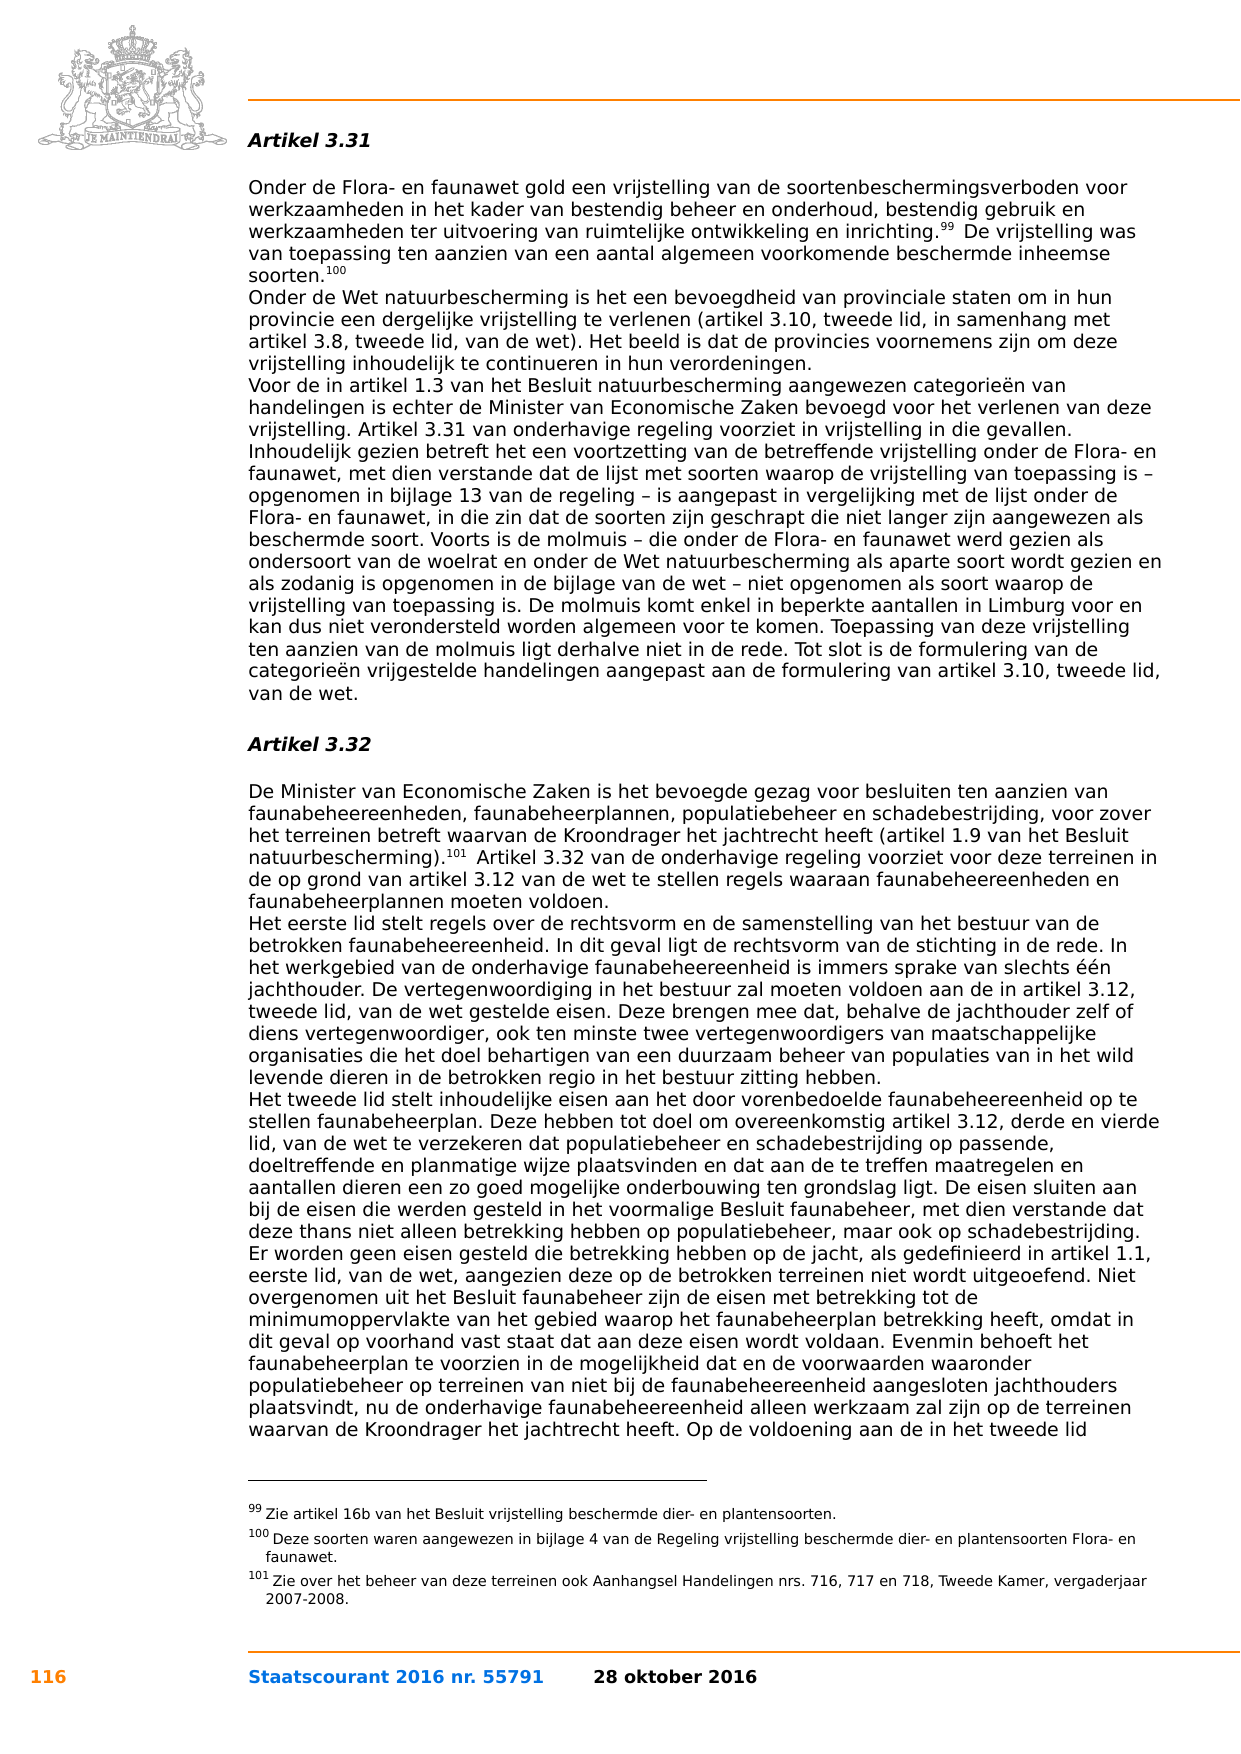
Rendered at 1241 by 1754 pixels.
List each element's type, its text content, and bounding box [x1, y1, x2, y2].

text Zie over het beheer van deze terreinen ook Aanhangsel Handelingen nrs. 716, 717 en 718, Tweede Kamer, vergaderjaar 2007-2008. [248, 1569, 1163, 1608]
subtitle Artikel 3.32 [248, 734, 1163, 756]
text Deze soorten waren aangewezen in bijlage 4 van de Regeling vrijstelling beschermde dier- en plantensoorten Flora- en faunawet. [248, 1527, 1163, 1566]
subtitle Artikel 3.31 [248, 130, 1163, 152]
picture [38, 25, 227, 150]
text Het tweede lid stelt inhoudelijke eisen aan het door vorenbedoelde faunabeheereenheid op te stellen faunabeheerplan. Deze hebben tot doel om overeenkomstig artikel 3.12, derde en vierde lid, van de wet te verzekeren dat populatiebeheer en schadebestrijding op passende, doeltreffende en planmatige wijze plaatsvinden en dat aan de te treffen maatregelen en aantallen dieren een zo goed mogelijke onderbouwing ten grondslag ligt. De eisen sluiten aan bij de eisen die werden gesteld in het voormalige Besluit faunabeheer, met dien verstande dat deze thans niet alleen betrekking hebben op populatiebeheer, maar ook op schadebestrijding. Er worden geen eisen gesteld die betrekking hebben op de jacht, als gedefinieerd in artikel 1.1, eerste lid, van de wet, aangezien deze op de betrokken terreinen niet wordt uitgeoefend. Niet overgenomen uit het Besluit faunabeheer zijn de eisen met betrekking tot de minimumoppervlakte van het gebied waarop het faunabeheerplan betrekking heeft, omdat in dit geval op voorhand vast staat dat aan deze eisen wordt voldaan. Evenmin behoeft het faunabeheerplan te voorzien in de mogelijkheid dat en de voorwaarden waaronder populatiebeheer op terreinen van niet bij de faunabeheereenheid aangesloten jachthouders plaatsvindt, nu de onderhavige faunabeheereenheid alleen werkzaam zal zijn op de terreinen waarvan de Kroondrager het jachtrecht heeft. Op de voldoening aan de in het tweede lid [248, 1089, 1163, 1441]
text Voor de in artikel 1.3 van het Besluit natuurbescherming aangewezen categorieën van handelingen is echter de Minister van Economische Zaken bevoegd voor het verlenen van deze vrijstelling. Artikel 3.31 van onderhavige regeling voorziet in vrijstelling in die gevallen. Inhoudelijk gezien betreft het een voortzetting van de betreffende vrijstelling onder de Flora- en faunawet, met dien verstande dat de lijst met soorten waarop de vrijstelling van toepassing is – opgenomen in bijlage 13 van de regeling – is aangepast in vergelijking met de lijst onder de Flora- en faunawet, in die zin dat de soorten zijn geschrapt die niet langer zijn aangewezen als beschermde soort. Voorts is de molmuis – die onder de Flora- en faunawet werd gezien als ondersoort van de woelrat en onder de Wet natuurbescherming als aparte soort wordt gezien en als zodanig is opgenomen in de bijlage van de wet – niet opgenomen als soort waarop de vrijstelling van toepassing is. De molmuis komt enkel in beperkte aantallen in Limburg voor en kan dus niet verondersteld worden algemeen voor te komen. Toepassing van deze vrijstelling ten aanzien van de molmuis ligt derhalve niet in de rede. Tot slot is de formulering van de categorieën vrijgestelde handelingen aangepast aan de formulering van artikel 3.10, tweede lid, van de wet. [248, 375, 1163, 704]
text Zie artikel 16b van het Besluit vrijstelling beschermde dier- en plantensoorten. [248, 1502, 1163, 1524]
text Onder de Wet natuurbescherming is het een bevoegdheid van provinciale staten om in hun provincie een dergelijke vrijstelling te verlenen (artikel 3.10, tweede lid, in samenhang met artikel 3.8, tweede lid, van de wet). Het beeld is dat de provincies voornemens zijn om deze vrijstelling inhoudelijk te continueren in hun verordeningen. [248, 287, 1163, 375]
text Onder de Flora- en faunawet gold een vrijstelling van de soortenbeschermingsverboden voor werkzaamheden in het kader van bestendig beheer en onderhoud, bestendig gebruik en werkzaamheden ter uitvoering van ruimtelijke ontwikkeling en inrichting. De vrijstelling was van toepassing ten aanzien van een aantal algemeen voorkomende beschermde inheemse soorten. [248, 177, 1163, 287]
text Het eerste lid stelt regels over de rechtsvorm en de samenstelling van het bestuur van de betrokken faunabeheereenheid. In dit geval ligt de rechtsvorm van de stichting in de rede. In het werkgebied van de onderhavige faunabeheereenheid is immers sprake van slechts één jachthouder. De vertegenwoordiging in het bestuur zal moeten voldoen aan de in artikel 3.12, tweede lid, van de wet gestelde eisen. Deze brengen mee dat, behalve de jachthouder zelf of diens vertegenwoordiger, ook ten minste twee vertegenwoordigers van maatschappelijke organisaties die het doel behartigen van een duurzaam beheer van populaties van in het wild levende dieren in de betrokken regio in het bestuur zitting hebben. [248, 913, 1163, 1089]
text De Minister van Economische Zaken is het bevoegde gezag voor besluiten ten aanzien van faunabeheereenheden, faunabeheerplannen, populatiebeheer en schadebestrijding, voor zover het terreinen betreft waarvan de Kroondrager het jachtrecht heeft (artikel 1.9 van het Besluit natuurbescherming). Artikel 3.32 van de onderhavige regeling voorziet voor deze terreinen in de op grond van artikel 3.12 van de wet te stellen regels waaraan faunabeheereenheden en faunabeheerplannen moeten voldoen. [248, 781, 1163, 913]
